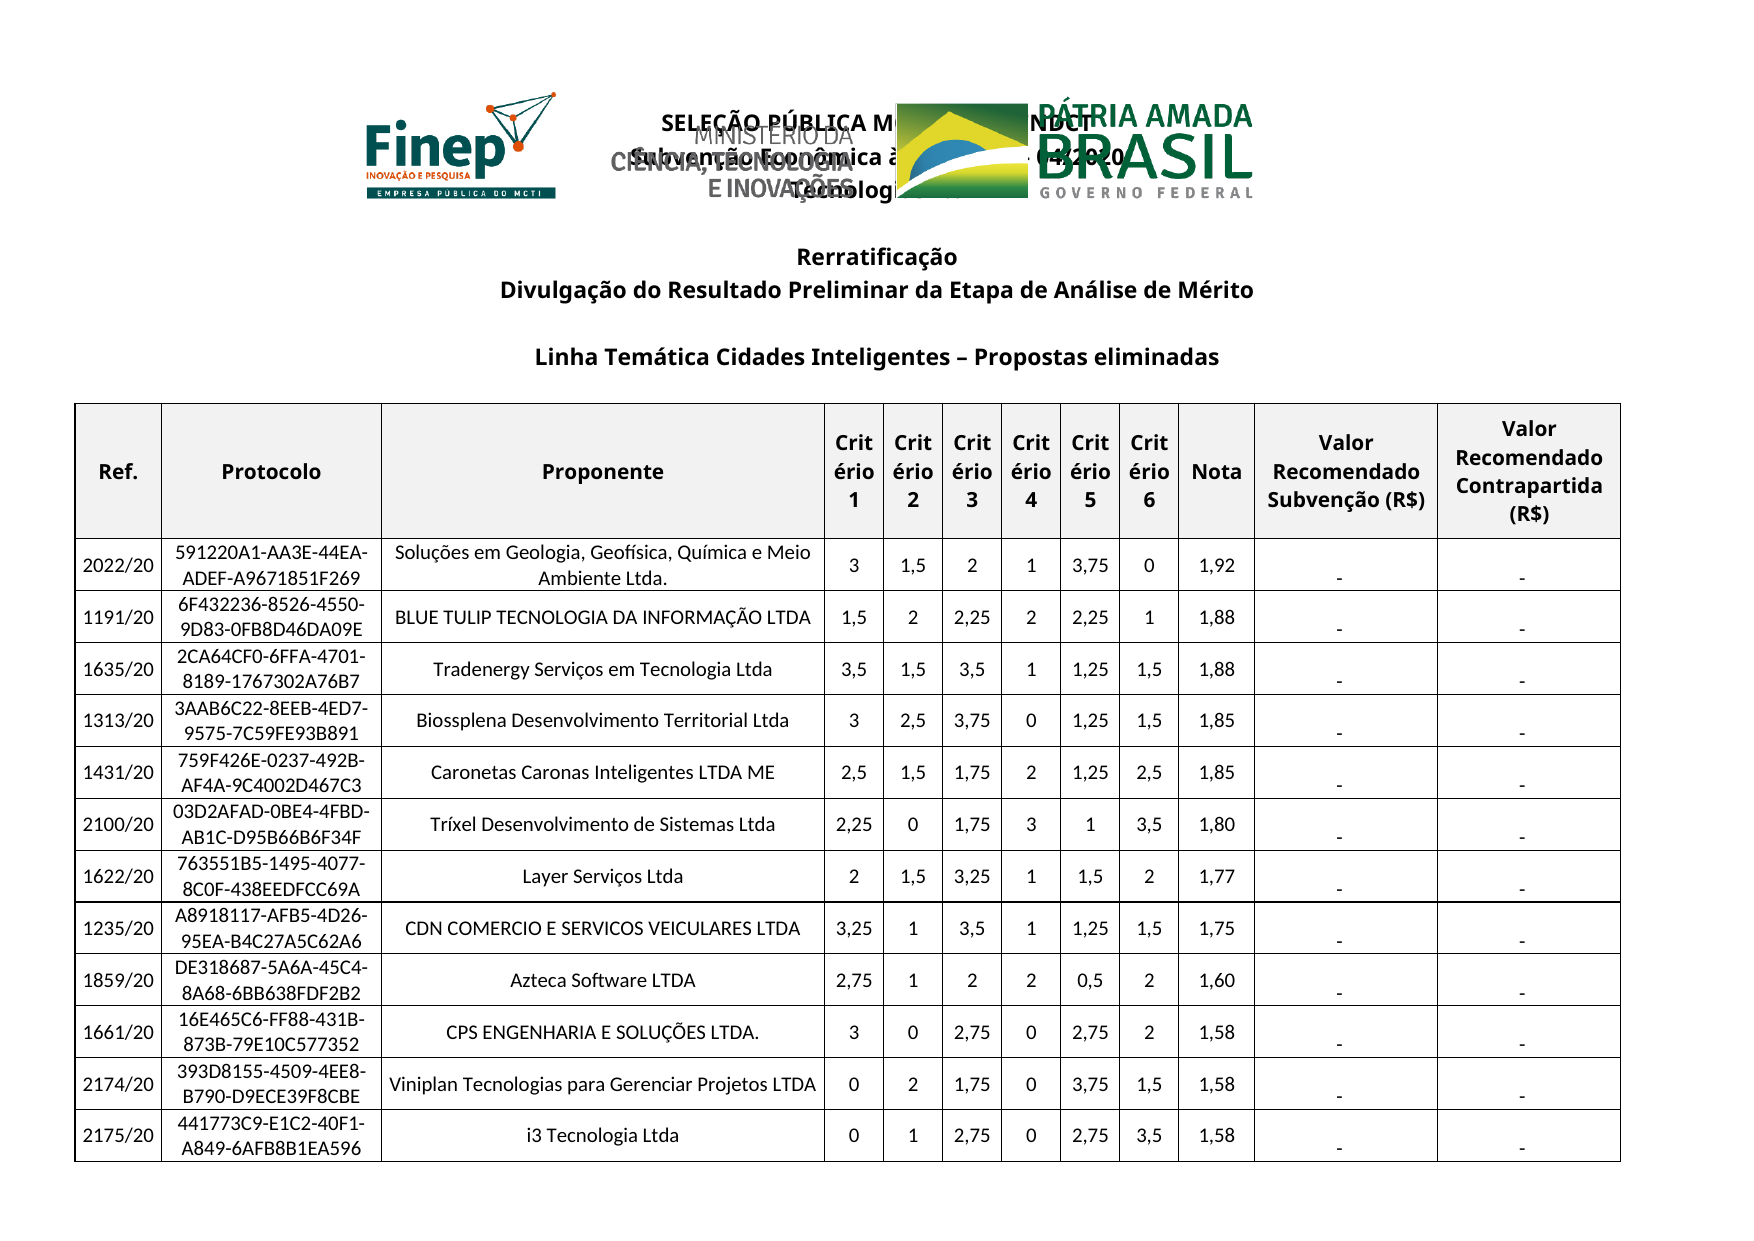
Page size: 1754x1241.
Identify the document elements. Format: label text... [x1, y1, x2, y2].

table_cell 3,5 [1120, 1110, 1178, 1161]
table_cell 1,75 [943, 1058, 1001, 1109]
table_cell 3 [825, 1006, 883, 1057]
table_cell 1 [1120, 591, 1178, 642]
table_header Nota [1179, 404, 1254, 538]
table_cell 1,80 [1179, 799, 1254, 849]
table_cell 1,58 [1179, 1110, 1254, 1161]
table_cell 0 [1002, 695, 1060, 746]
table_cell - [1255, 643, 1437, 694]
table_cell CPS ENGENHARIA E SOLUÇÕES LTDA. [382, 1006, 824, 1057]
table_cell 1 [1002, 903, 1060, 953]
table_cell 2 [1002, 591, 1060, 642]
table_cell 1,88 [1179, 591, 1254, 642]
table_cell Azteca Software LTDA [382, 954, 824, 1005]
table_cell 2CA64CF0-6FFA-4701-8189-1767302A76B7 [162, 643, 381, 694]
table_cell 1235/20 [76, 903, 161, 953]
table_cell 393D8155-4509-4EE8-B790-D9ECE39F8CBE [162, 1058, 381, 1109]
table_cell 0 [825, 1058, 883, 1109]
table_cell 3,5 [943, 903, 1001, 953]
table_cell BLUE TULIP TECNOLOGIA DA INFORMAÇÃO LTDA [382, 591, 824, 642]
table_cell 2174/20 [76, 1058, 161, 1109]
table_cell 2100/20 [76, 799, 161, 849]
table_cell 1,5 [884, 643, 942, 694]
table_cell 03D2AFAD-0BE4-4FBD-AB1C-D95B66B6F34F [162, 799, 381, 849]
table_cell 0 [884, 1006, 942, 1057]
table_cell 2,5 [825, 747, 883, 798]
table_cell 0 [1002, 1058, 1060, 1109]
table_cell 1,60 [1179, 954, 1254, 1005]
table_cell 1 [1002, 539, 1060, 590]
table_cell 1,5 [1120, 643, 1178, 694]
table_cell DE318687-5A6A-45C4-8A68-6BB638FDF2B2 [162, 954, 381, 1005]
table_cell 1 [1002, 851, 1060, 901]
table_cell 1,5 [884, 539, 942, 590]
table_cell 1,75 [1179, 903, 1254, 953]
table_header Critério 3 [943, 404, 1001, 538]
table_cell 3,5 [1120, 799, 1178, 849]
table_cell - [1438, 539, 1620, 590]
table_cell - [1255, 851, 1437, 901]
table_cell 16E465C6-FF88-431B-873B-79E10C577352 [162, 1006, 381, 1057]
table_cell 1,92 [1179, 539, 1254, 590]
table_cell 1 [1002, 643, 1060, 694]
table_cell 0 [884, 799, 942, 849]
table_header Protocolo [162, 404, 381, 538]
table_cell 6F432236-8526-4550-9D83-0FB8D46DA09E [162, 591, 381, 642]
table_cell 1,77 [1179, 851, 1254, 901]
table_cell 2,5 [1120, 747, 1178, 798]
table_cell 3,75 [1061, 1058, 1119, 1109]
table_cell - [1438, 1110, 1620, 1161]
table_cell Tríxel Desenvolvimento de Sistemas Ltda [382, 799, 824, 849]
table_cell 2,5 [884, 695, 942, 746]
table_cell 1 [884, 954, 942, 1005]
table_cell - [1438, 954, 1620, 1005]
table_cell 1,5 [1061, 851, 1119, 901]
table_cell 591220A1-AA3E-44EA-ADEF-A9671851F269 [162, 539, 381, 590]
table_cell Biossplena Desenvolvimento Territorial Ltda [382, 695, 824, 746]
table_cell 3,75 [1061, 539, 1119, 590]
table_header Critério 2 [884, 404, 942, 538]
table_cell 2 [884, 591, 942, 642]
table_cell 1859/20 [76, 954, 161, 1005]
table_cell Soluções em Geologia, Geofísica, Química e Meio Ambiente Ltda. [382, 539, 824, 590]
table_cell 1,75 [943, 799, 1001, 849]
table_cell - [1438, 903, 1620, 953]
table_cell Viniplan Tecnologias para Gerenciar Projetos LTDA [382, 1058, 824, 1109]
table_cell 1,5 [884, 851, 942, 901]
table_cell 2 [825, 851, 883, 901]
table_cell 2 [1120, 954, 1178, 1005]
table_header Critério 1 [825, 404, 883, 538]
table_header Ref. [76, 404, 161, 538]
table_cell - [1255, 954, 1437, 1005]
table_cell 1,58 [1179, 1058, 1254, 1109]
table_cell 1661/20 [76, 1006, 161, 1057]
table_cell 3 [825, 695, 883, 746]
table_cell 0,5 [1061, 954, 1119, 1005]
table_cell 1,58 [1179, 1006, 1254, 1057]
table_cell 2175/20 [76, 1110, 161, 1161]
table_cell 0 [1002, 1006, 1060, 1057]
table_cell 1,25 [1061, 903, 1119, 953]
table_cell 3AAB6C22-8EEB-4ED7-9575-7C59FE93B891 [162, 695, 381, 746]
table_cell - [1255, 539, 1437, 590]
table_cell - [1255, 591, 1437, 642]
table_cell 0 [1120, 539, 1178, 590]
table_cell 3,5 [825, 643, 883, 694]
table_cell 3,25 [943, 851, 1001, 901]
table_cell - [1438, 591, 1620, 642]
table_cell 1,85 [1179, 695, 1254, 746]
table_cell 759F426E-0237-492B-AF4A-9C4002D467C3 [162, 747, 381, 798]
table_cell - [1255, 799, 1437, 849]
table_cell - [1255, 1006, 1437, 1057]
table_cell 1,25 [1061, 747, 1119, 798]
table_cell - [1438, 643, 1620, 694]
table_header Valor Recomendado Contrapartida (R$) [1438, 404, 1620, 538]
table_cell 1,85 [1179, 747, 1254, 798]
table_cell 2,75 [825, 954, 883, 1005]
table_cell 1431/20 [76, 747, 161, 798]
table_cell 1,88 [1179, 643, 1254, 694]
table_cell 2,75 [1061, 1110, 1119, 1161]
table_cell 1,5 [1120, 903, 1178, 953]
table_cell - [1255, 1110, 1437, 1161]
table_cell - [1255, 1058, 1437, 1109]
table_cell - [1438, 695, 1620, 746]
table_cell 2,25 [825, 799, 883, 849]
table_cell - [1255, 695, 1437, 746]
table_cell 2,75 [943, 1110, 1001, 1161]
table_cell - [1438, 851, 1620, 901]
table_cell 441773C9-E1C2-40F1-A849-6AFB8B1EA596 [162, 1110, 381, 1161]
table_cell 1,5 [1120, 695, 1178, 746]
table_cell 3,75 [943, 695, 1001, 746]
table_header Valor Recomendado Subvenção (R$) [1255, 404, 1437, 538]
table_cell 0 [1002, 1110, 1060, 1161]
table_cell 3,5 [943, 643, 1001, 694]
table_cell A8918117-AFB5-4D26-95EA-B4C27A5C62A6 [162, 903, 381, 953]
table_cell 2 [884, 1058, 942, 1109]
table_cell 1 [1061, 799, 1119, 849]
table_cell 2022/20 [76, 539, 161, 590]
table_cell 2 [1120, 1006, 1178, 1057]
table_cell 763551B5-1495-4077-8C0F-438EEDFCC69A [162, 851, 381, 901]
table_cell 1191/20 [76, 591, 161, 642]
table_cell 1,25 [1061, 643, 1119, 694]
table_cell 1,5 [1120, 1058, 1178, 1109]
table_cell 1635/20 [76, 643, 161, 694]
table_cell - [1255, 903, 1437, 953]
table_cell - [1255, 747, 1437, 798]
table_cell 1 [884, 903, 942, 953]
table_cell 1,5 [884, 747, 942, 798]
table_cell 2,25 [943, 591, 1001, 642]
table_cell 1,75 [943, 747, 1001, 798]
table_cell 2,75 [943, 1006, 1001, 1057]
table_cell 2,25 [1061, 591, 1119, 642]
table_header Proponente [382, 404, 824, 538]
table_cell 3 [1002, 799, 1060, 849]
table_cell 2 [943, 954, 1001, 1005]
table_cell 2 [1002, 747, 1060, 798]
table_cell - [1438, 1058, 1620, 1109]
table_cell 3,25 [825, 903, 883, 953]
table_cell 2,75 [1061, 1006, 1119, 1057]
table_cell 0 [825, 1110, 883, 1161]
table_cell 2 [943, 539, 1001, 590]
table_header Critério 6 [1120, 404, 1178, 538]
table_cell 1 [884, 1110, 942, 1161]
table_cell Layer Serviços Ltda [382, 851, 824, 901]
table_cell - [1438, 799, 1620, 849]
table_header Critério 4 [1002, 404, 1060, 538]
table_cell 1622/20 [76, 851, 161, 901]
table_cell 2 [1002, 954, 1060, 1005]
table_cell CDN COMERCIO E SERVICOS VEICULARES LTDA [382, 903, 824, 953]
table_cell i3 Tecnologia Ltda [382, 1110, 824, 1161]
table_cell - [1438, 1006, 1620, 1057]
table_cell - [1438, 747, 1620, 798]
table_cell 1313/20 [76, 695, 161, 746]
table_cell 1,25 [1061, 695, 1119, 746]
table_cell 1,5 [825, 591, 883, 642]
table_header Critério 5 [1061, 404, 1119, 538]
table_cell Caronetas Caronas Inteligentes LTDA ME [382, 747, 824, 798]
table_cell 3 [825, 539, 883, 590]
table_cell Tradenergy Serviços em Tecnologia Ltda [382, 643, 824, 694]
table_cell 2 [1120, 851, 1178, 901]
